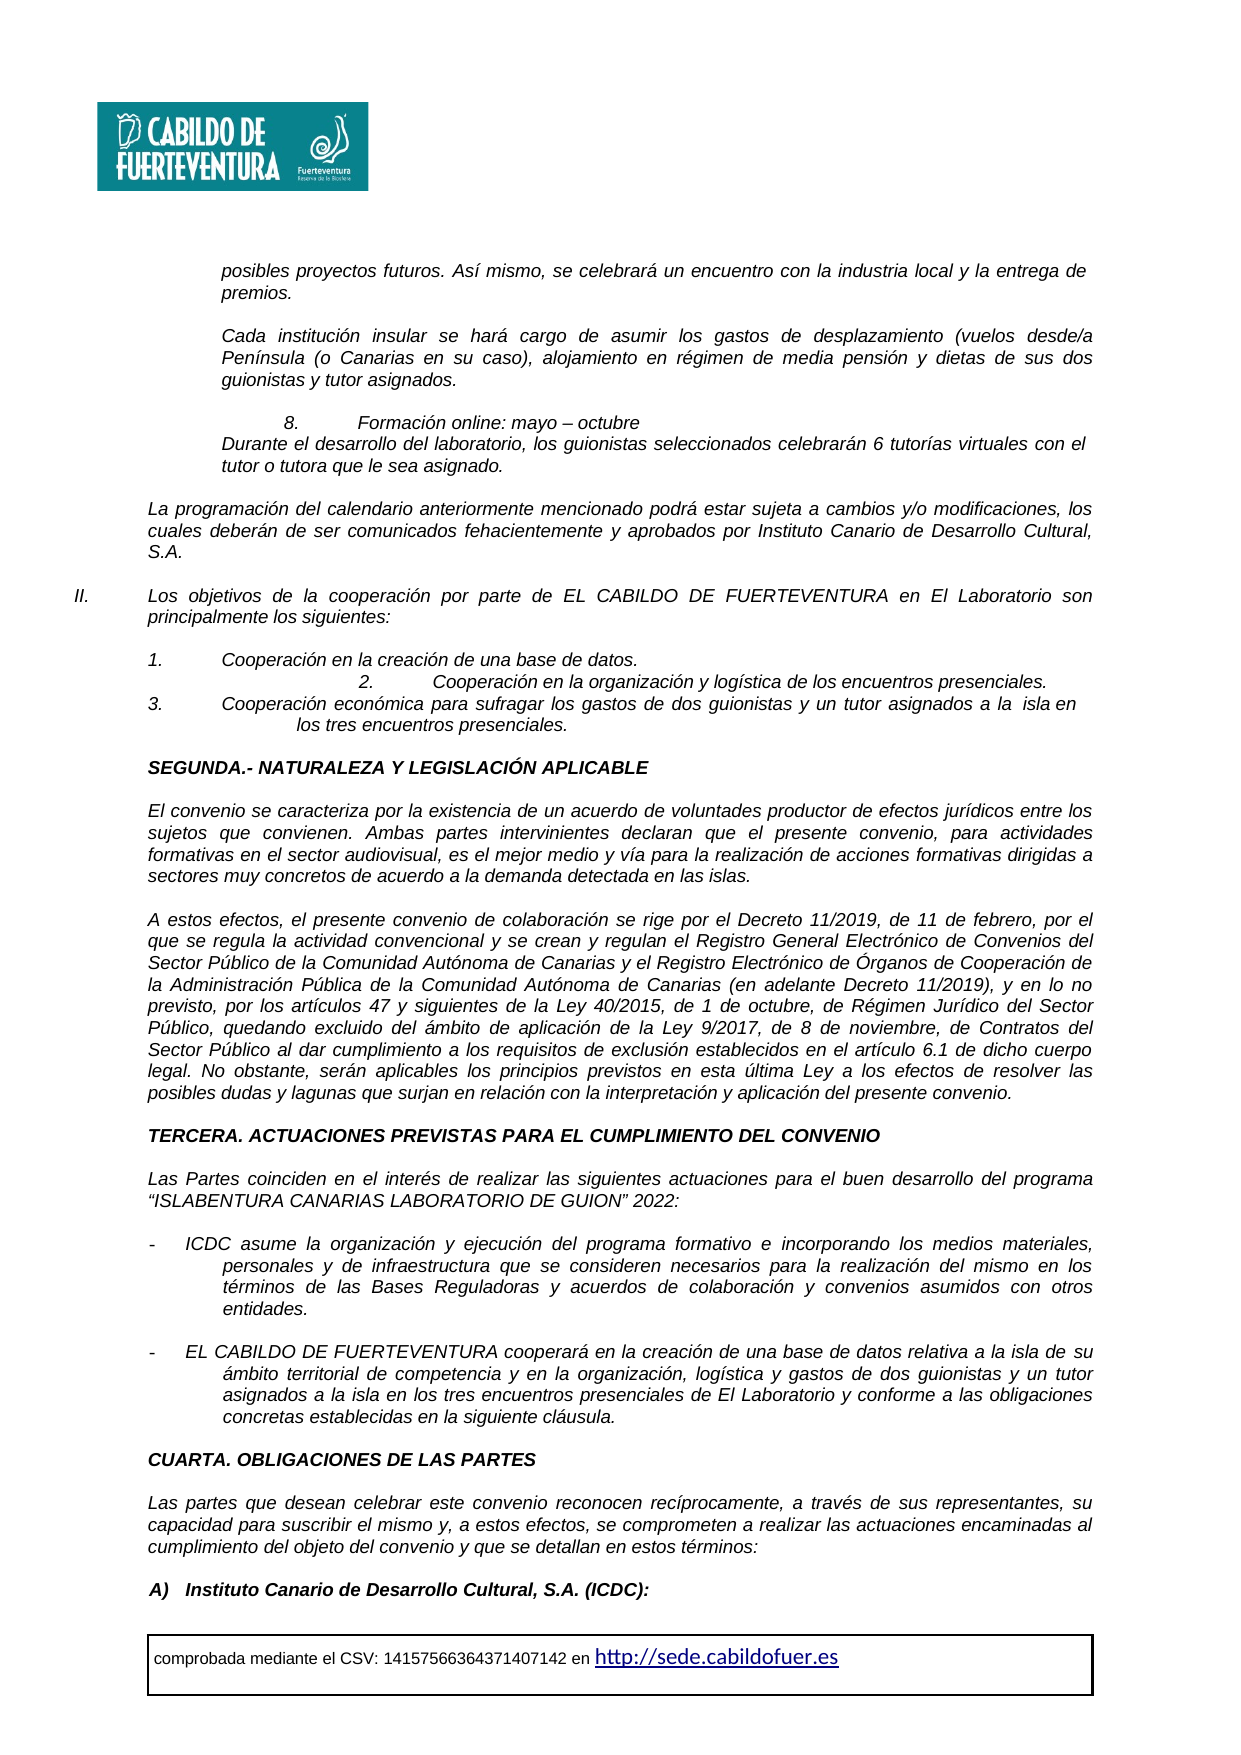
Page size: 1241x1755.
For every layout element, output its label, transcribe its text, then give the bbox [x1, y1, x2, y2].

list Cooperación económica para sufragar los gastos de dos guionistas y un tutor asignados a la isla en los tres encuentros presenciales. [148, 692, 1093, 736]
text El convenio se caracteriza por la existencia de un acuerdo de voluntades productor de efectos jurídicos entre los sujetos que convienen. Ambas partes intervinientes declaran que el presente convenio, para actividades formativas en el sector audiovisual, es el mejor medio y vía para la realización de acciones formativas dirigidas a sectores muy concretos de acuerdo a la demanda detectada en las islas. [148, 800, 1093, 887]
list Los objetivos de la cooperación por parte de EL CABILDO DE FUERTEVENTURA en El Laboratorio son principalmente los siguientes: [85, 584, 1093, 628]
text A estos efectos, el presente convenio de colaboración se rige por el Decreto 11/2019, de 11 de febrero, por el que se regula la actividad convencional y se crean y regulan el Registro General Electrónico de Convenios del Sector Público de la Comunidad Autónoma de Canarias y el Registro Electrónico de Órganos de Cooperación de la Administración Pública de la Comunidad Autónoma de Canarias (en adelante Decreto 11/2019), y en lo no previsto, por los artículos 47 y siguientes de la Ley 40/2015, de 1 de octubre, de Régimen Jurídico del Sector Público, quedando excluido del ámbito de aplicación de la Ley 9/2017, de 8 de noviembre, de Contratos del Sector Público al dar cumplimiento a los requisitos de exclusión establecidos en el artículo 6.1 de dicho cuerpo legal. No obstante, serán aplicables los principios previstos en esta última Ley a los efectos de resolver las posibles dudas y lagunas que surjan en relación con la interpretación y aplicación del presente convenio. [148, 908, 1093, 1103]
list EL CABILDO DE FUERTEVENTURA cooperará en la creación de una base de datos relativa a la isla de su ámbito territorial de competencia y en la organización, logística y gastos de dos guionistas y un tutor asignados a la isla en los tres encuentros presenciales de El Laboratorio y conforme a las obligaciones concretas establecidas en la siguiente cláusula. [149, 1341, 1093, 1427]
text posibles proyectos futuros. Así mismo, se celebrará un encuentro con la industria local y la entrega de premios. [221, 260, 1093, 303]
text SEGUNDA.- NATURALEZA Y LEGISLACIÓN APLICABLE [148, 757, 1107, 779]
list Instituto Canario de Desarrollo Cultural, S.A. (ICDC): [149, 1578, 1107, 1600]
text Las Partes coinciden en el interés de realizar las siguientes actuaciones para el buen desarrollo del programa “ISLABENTURA CANARIAS LABORATORIO DE GUION” 2022: [148, 1168, 1093, 1211]
list Cooperación en la creación de una base de datos. [148, 649, 1107, 671]
text CUARTA. OBLIGACIONES DE LAS PARTES [148, 1449, 1107, 1471]
text Las partes que desean celebrar este convenio reconocen recíprocamente, a través de sus representantes, su capacidad para suscribir el mismo y, a estos efectos, se comprometen a realizar las actuaciones encaminadas al cumplimiento del objeto del convenio y que se detallan en estos términos: [148, 1492, 1093, 1557]
list Formación online: mayo – octubre [284, 412, 1107, 433]
text TERCERA. ACTUACIONES PREVISTAS PARA EL CUMPLIMIENTO DEL CONVENIO [148, 1125, 1107, 1146]
text Durante el desarrollo del laboratorio, los guionistas seleccionados celebrarán 6 tutorías virtuales con el tutor o tutora que le sea asignado. [221, 433, 1093, 476]
list Cooperación en la organización y logística de los encuentros presenciales. [359, 671, 1107, 692]
list ICDC asume la organización y ejecución del programa formativo e incorporando los medios materiales, personales y de infraestructura que se consideren necesarios para la realización del mismo en los términos de las Bases Reguladoras y acuerdos de colaboración y convenios asumidos con otros entidades. [149, 1233, 1093, 1319]
text La programación del calendario anteriormente mencionado podrá estar sujeta a cambios y/o modificaciones, los cuales deberán de ser comunicados fehacientemente y aprobados por Instituto Canario de Desarrollo Cultural, S.A. [148, 498, 1093, 563]
text Cada institución insular se hará cargo de asumir los gastos de desplazamiento (vuelos desde/a Península (o Canarias en su caso), alojamiento en régimen de media pensión y dietas de sus dos guionistas y tutor asignados. [221, 325, 1093, 390]
